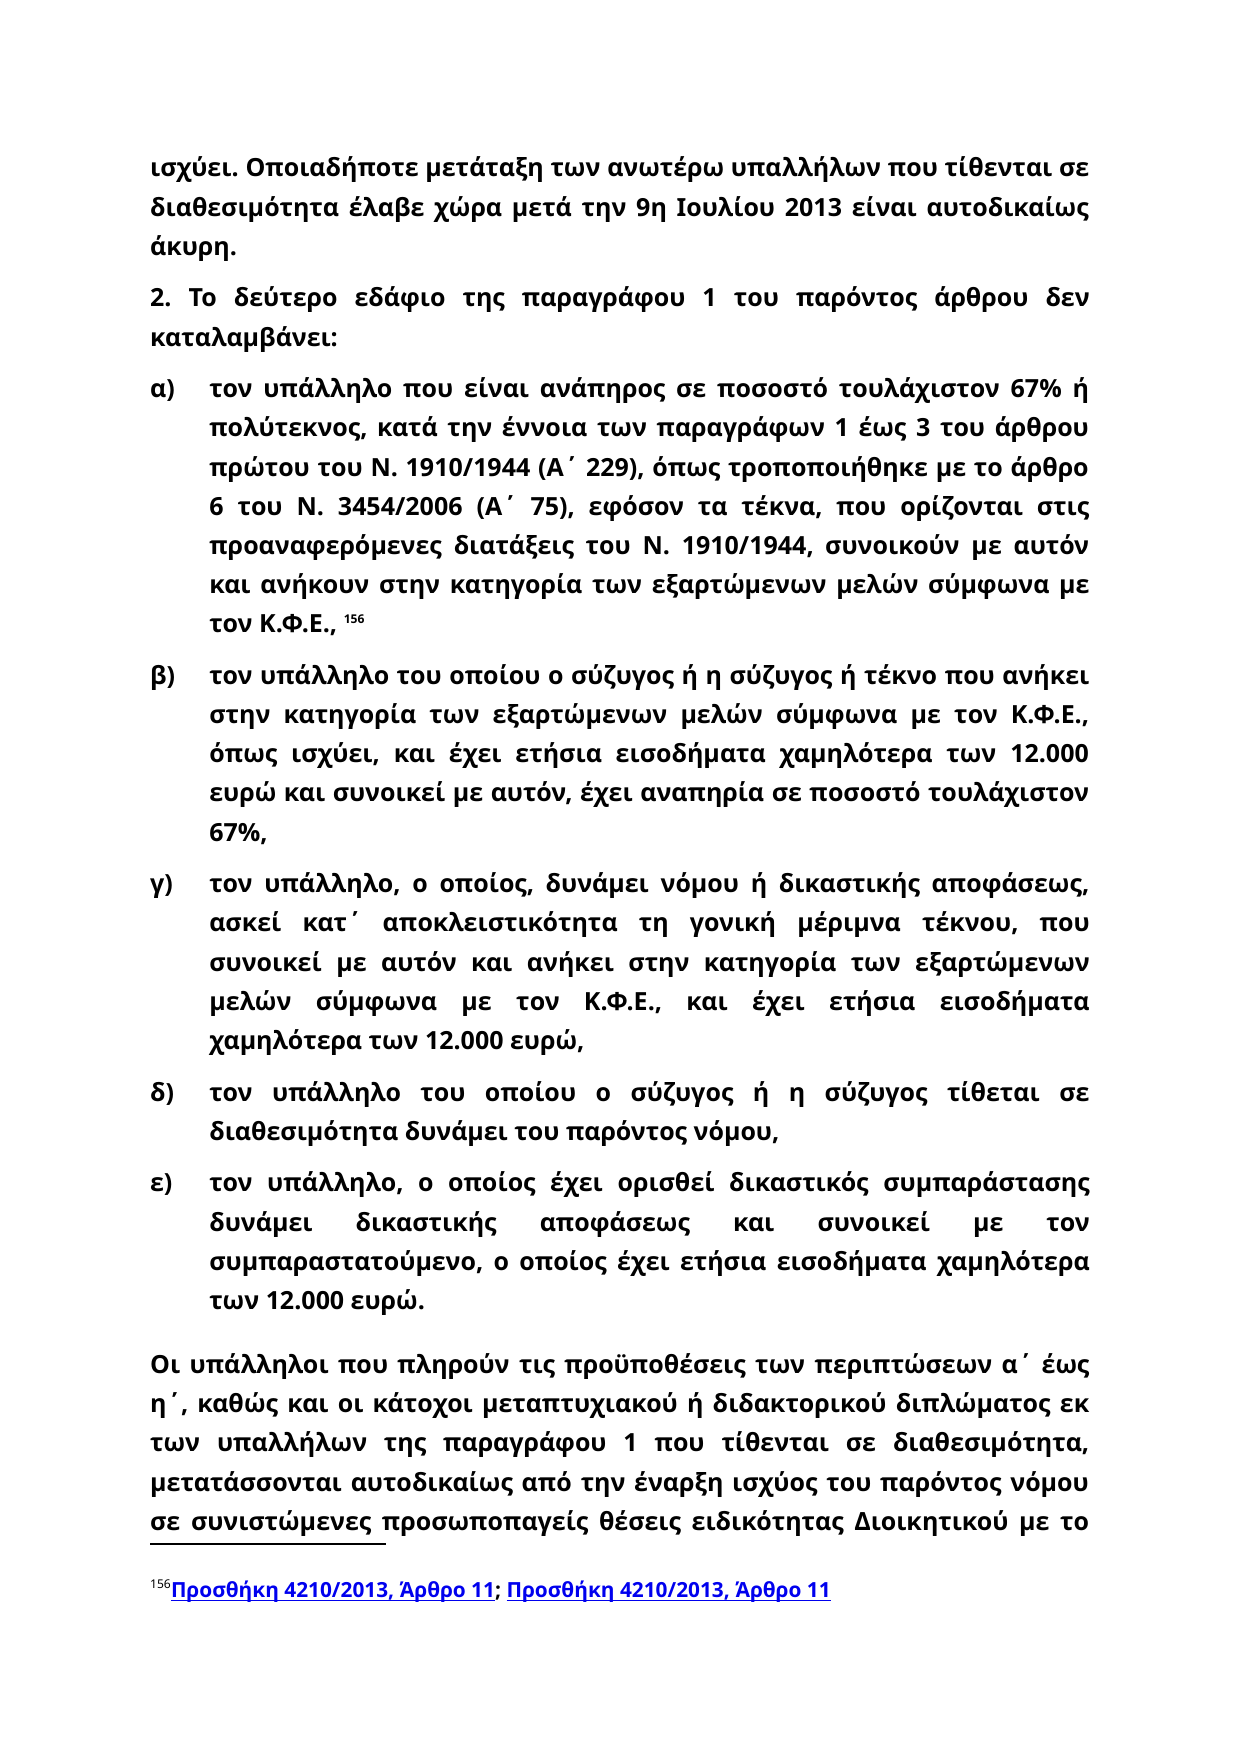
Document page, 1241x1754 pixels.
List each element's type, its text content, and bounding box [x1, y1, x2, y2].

text ισχύει. Οποιαδήποτε μετάταξη των ανωτέρω υπαλλήλων που τίθενται σε διαθεσιμότητα έλαβε χώρα μετά την 9η Ιουλίου 2013 είναι αυτοδικαίως άκυρη. [150, 150, 1090, 262]
list γ) τον υπάλληλο, ο οποίος, δυνάμει νόμου ή δικαστικής αποφάσεως, ασκεί κατ΄ αποκλειστικότητα τη γονική μέριμνα τέκνου, που συνοικεί με αυτόν και ανήκει στην κατηγορία των εξαρτώμενων μελών σύμφωνα με τον Κ.Φ.Ε., και έχει ετήσια εισοδήματα χαμηλότερα των 12.000 ευρώ, [150, 866, 1090, 1057]
text Προσθήκη 4210/2013, Άρθρο 11; Προσθήκη 4210/2013, Άρθρο 11 [150, 1576, 1090, 1604]
list β) τον υπάλληλο του οποίου ο σύζυγος ή η σύζυγος ή τέκνο που ανήκει στην κατηγορία των εξαρτώμενων μελών σύμφωνα με τον Κ.Φ.Ε., όπως ισχύει, και έχει ετήσια εισοδήματα χαμηλότερα των 12.000 ευρώ και συνοικεί με αυτόν, έχει αναπηρία σε ποσοστό τουλάχιστον 67%, [150, 657, 1090, 848]
text 2. Το δεύτερο εδάφιο της παραγράφου 1 του παρόντος άρθρου δεν καταλαμβάνει: [150, 280, 1090, 353]
text Οι υπάλληλοι που πληρούν τις προϋποθέσεις των περιπτώσεων α΄ έως η΄, καθώς και οι κάτοχοι μεταπτυχιακού ή διδακτορικού διπλώματος εκ των υπαλλήλων της παραγράφου 1 που τίθενται σε διαθεσιμότητα, μετατάσσονται αυτοδικαίως από την έναρξη ισχύος του παρόντος νόμου σε συνιστώμενες προσωποπαγείς θέσεις ειδικότητας Διοικητικού με το [150, 1347, 1090, 1537]
list α) τον υπάλληλο που είναι ανάπηρος σε ποσοστό τουλάχιστον 67% ή πολύτεκνος, κατά την έννοια των παραγράφων 1 έως 3 του άρθρου πρώτου του Ν. 1910/1944 (Α΄ 229), όπως τροποποιήθηκε με το άρθρο 6 του Ν. 3454/2006 (Α΄ 75), εφόσον τα τέκνα, που ορίζονται στις προαναφερόμενες διατάξεις του Ν. 1910/1944, συνοικούν με αυτόν και ανήκουν στην κατηγορία των εξαρτώμενων μελών σύμφωνα με τον Κ.Φ.Ε., [150, 371, 1090, 640]
list δ) τον υπάλληλο του οποίου ο σύζυγος ή η σύζυγος τίθεται σε διαθεσιμότητα δυνάμει του παρόντος νόμου, [150, 1074, 1090, 1147]
list ε) τον υπάλληλο, ο οποίος έχει ορισθεί δικαστικός συμπαράστασης δυνάμει δικαστικής αποφάσεως και συνοικεί με τον συμπαραστατούμενο, ο οποίος έχει ετήσια εισοδήματα χαμηλότερα των 12.000 ευρώ. [150, 1165, 1090, 1317]
